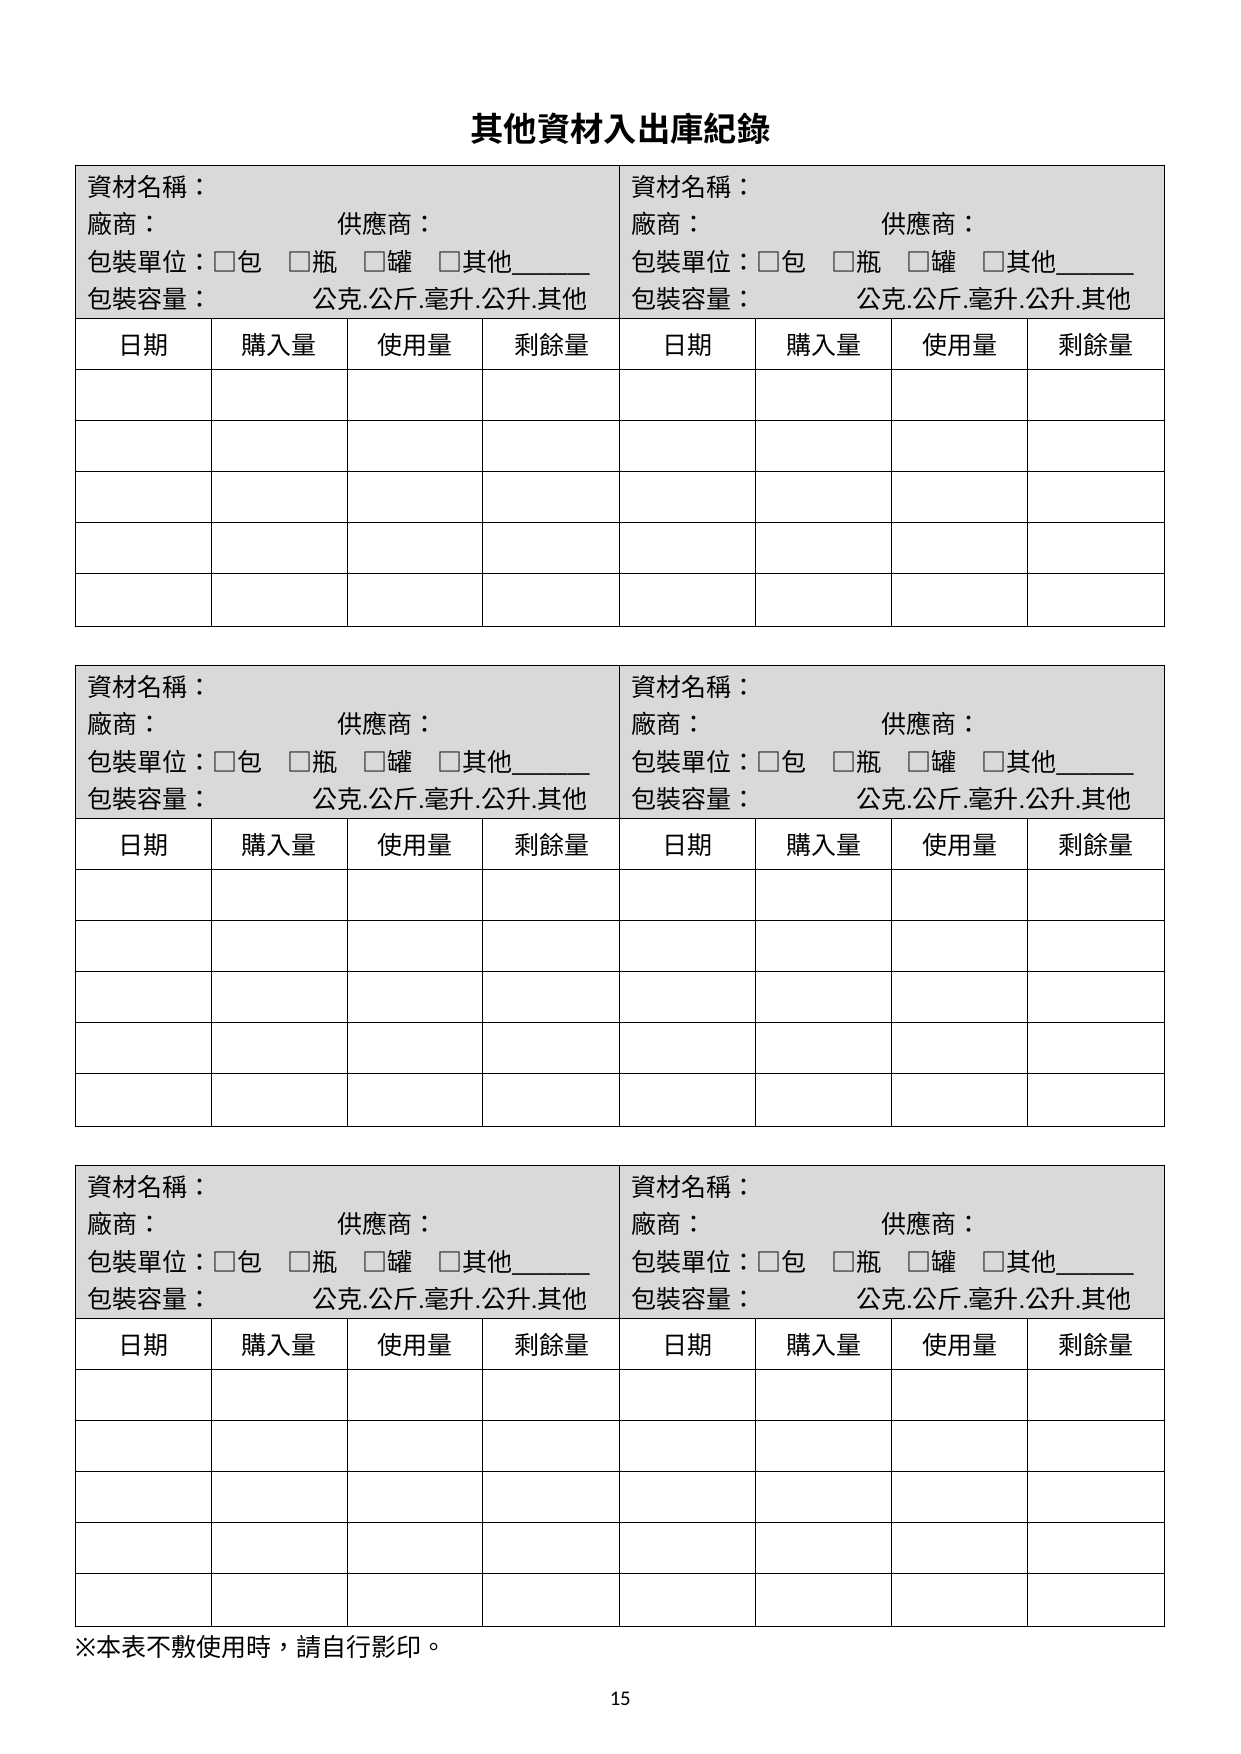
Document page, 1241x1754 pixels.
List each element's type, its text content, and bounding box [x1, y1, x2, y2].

table_cell [892, 1523, 1027, 1573]
table_cell 使用量 [348, 1319, 482, 1369]
table_cell [483, 1523, 619, 1573]
table_cell [620, 472, 755, 522]
table_cell [76, 1574, 211, 1626]
table_cell [348, 421, 482, 471]
table_cell [1028, 1370, 1164, 1420]
table_cell [212, 972, 347, 1022]
table_cell [212, 370, 347, 420]
table_cell [483, 421, 619, 471]
table_cell [212, 574, 347, 626]
table_cell [483, 1074, 619, 1126]
table_cell [1028, 1421, 1164, 1471]
table_cell [620, 1074, 755, 1126]
table_cell [483, 1370, 619, 1420]
table_cell [212, 1472, 347, 1522]
table_cell [756, 1074, 891, 1126]
table_header 資材名稱： 廠商： 供應商： 包裝單位：□包 □瓶 □罐 □其他_______ 包裝容量： 公克.公斤.毫升.公升.其他 [76, 1166, 619, 1318]
table_cell [1028, 574, 1164, 626]
table_cell [212, 523, 347, 573]
table_cell 購入量 [212, 1319, 347, 1369]
table_cell [756, 370, 891, 420]
table_cell 剩餘量 [483, 819, 619, 869]
table_cell [1028, 1472, 1164, 1522]
table_cell [1028, 1574, 1164, 1626]
table_cell 日期 [620, 319, 755, 369]
table_cell [620, 1370, 755, 1420]
table_cell [756, 1523, 891, 1573]
table_cell [348, 1074, 482, 1126]
table_cell [756, 1574, 891, 1626]
table_cell [756, 421, 891, 471]
table_cell [348, 972, 482, 1022]
table_cell 購入量 [756, 1319, 891, 1369]
table_cell 使用量 [348, 319, 482, 369]
table_cell [892, 1370, 1027, 1420]
table_cell [348, 472, 482, 522]
table_cell 剩餘量 [483, 1319, 619, 1369]
table_cell [620, 972, 755, 1022]
table_cell [620, 1574, 755, 1626]
table_cell [892, 1472, 1027, 1522]
table_cell [620, 1472, 755, 1522]
table_cell [892, 1074, 1027, 1126]
table_cell [1028, 1074, 1164, 1126]
table_cell [756, 870, 891, 920]
table_cell [892, 1023, 1027, 1073]
table_cell [212, 1370, 347, 1420]
table_cell [212, 1074, 347, 1126]
table_cell [756, 472, 891, 522]
table_cell [483, 870, 619, 920]
table_cell 使用量 [348, 819, 482, 869]
table_cell 日期 [76, 819, 211, 869]
table_cell 剩餘量 [1028, 819, 1164, 869]
table_cell [212, 421, 347, 471]
table_cell 日期 [620, 819, 755, 869]
table_cell [756, 1023, 891, 1073]
table_cell 剩餘量 [1028, 319, 1164, 369]
table_cell [483, 523, 619, 573]
table_cell [892, 870, 1027, 920]
table_cell [212, 1574, 347, 1626]
table_cell [483, 1421, 619, 1471]
table_cell [756, 972, 891, 1022]
table_cell [348, 1370, 482, 1420]
table_cell [892, 472, 1027, 522]
table_header 資材名稱： 廠商： 供應商： 包裝單位：□包 □瓶 □罐 □其他_______ 包裝容量： 公克.公斤.毫升.公升.其他 [620, 666, 1164, 818]
table_cell [348, 1023, 482, 1073]
table_cell [76, 370, 211, 420]
table_cell [483, 1574, 619, 1626]
table_cell [348, 921, 482, 971]
table_cell 購入量 [212, 319, 347, 369]
table_cell [892, 921, 1027, 971]
table_cell [620, 1023, 755, 1073]
table_cell [620, 370, 755, 420]
table_cell [212, 870, 347, 920]
table_cell [76, 1421, 211, 1471]
table_cell 日期 [620, 1319, 755, 1369]
table_cell 使用量 [892, 1319, 1027, 1369]
table_cell [348, 370, 482, 420]
table_cell [483, 574, 619, 626]
table_cell [620, 921, 755, 971]
table_cell [756, 1421, 891, 1471]
table_cell [620, 1523, 755, 1573]
table_cell 剩餘量 [1028, 1319, 1164, 1369]
table_cell [76, 421, 211, 471]
table_cell [76, 921, 211, 971]
table_cell [76, 472, 211, 522]
table_cell [756, 1370, 891, 1420]
table_cell [348, 523, 482, 573]
table_cell [892, 370, 1027, 420]
table_cell [483, 1472, 619, 1522]
table_header 資材名稱： 廠商： 供應商： 包裝單位：□包 □瓶 □罐 □其他_______ 包裝容量： 公克.公斤.毫升.公升.其他 [76, 666, 619, 818]
table_cell [483, 472, 619, 522]
table_cell 日期 [76, 319, 211, 369]
table_cell [483, 1023, 619, 1073]
table_cell [1028, 921, 1164, 971]
table_cell [1028, 472, 1164, 522]
table_cell [76, 1370, 211, 1420]
table_cell [892, 523, 1027, 573]
table_header 資材名稱： 廠商： 供應商： 包裝單位：□包 □瓶 □罐 □其他_______ 包裝容量： 公克.公斤.毫升.公升.其他 [76, 166, 619, 318]
table_cell [1028, 523, 1164, 573]
table_cell 購入量 [756, 319, 891, 369]
table_cell 日期 [76, 1319, 211, 1369]
table_cell [756, 921, 891, 971]
table_cell 購入量 [756, 819, 891, 869]
table_cell [1028, 1523, 1164, 1573]
table_cell [892, 1574, 1027, 1626]
table_cell [76, 1523, 211, 1573]
table_cell [212, 921, 347, 971]
table_cell [76, 870, 211, 920]
table_cell [483, 972, 619, 1022]
table_cell [1028, 870, 1164, 920]
table_cell [348, 1523, 482, 1573]
table_cell [483, 370, 619, 420]
table_cell [76, 574, 211, 626]
table_cell [1028, 421, 1164, 471]
table_cell 剩餘量 [483, 319, 619, 369]
table_cell [348, 1421, 482, 1471]
text ※本表不敷使用時，請自行影印。 [75, 1627, 1165, 1664]
table_cell [1028, 972, 1164, 1022]
table_cell [892, 1421, 1027, 1471]
table_cell [212, 1023, 347, 1073]
table_cell [212, 1421, 347, 1471]
table_cell [1028, 1023, 1164, 1073]
table_cell [348, 1472, 482, 1522]
table_cell 使用量 [892, 819, 1027, 869]
table_cell [76, 1472, 211, 1522]
table_cell [892, 972, 1027, 1022]
subtitle 其他資材入出庫紀錄 [75, 89, 1165, 164]
table_cell [76, 972, 211, 1022]
table_cell 使用量 [892, 319, 1027, 369]
table_cell [76, 1074, 211, 1126]
table_cell [756, 1472, 891, 1522]
table_cell [756, 574, 891, 626]
table_cell [212, 472, 347, 522]
table_cell [620, 870, 755, 920]
table_cell [212, 1523, 347, 1573]
table_cell [892, 574, 1027, 626]
table_header 資材名稱： 廠商： 供應商： 包裝單位：□包 □瓶 □罐 □其他_______ 包裝容量： 公克.公斤.毫升.公升.其他 [620, 1166, 1164, 1318]
table_cell [620, 1421, 755, 1471]
table_cell [348, 574, 482, 626]
table_cell [756, 523, 891, 573]
table_header 資材名稱： 廠商： 供應商： 包裝單位：□包 □瓶 □罐 □其他_______ 包裝容量： 公克.公斤.毫升.公升.其他 [620, 166, 1164, 318]
table_cell [620, 523, 755, 573]
table_cell [892, 421, 1027, 471]
table_cell [348, 1574, 482, 1626]
table_cell [620, 421, 755, 471]
table_cell [76, 523, 211, 573]
table_cell [1028, 370, 1164, 420]
table_cell [76, 1023, 211, 1073]
table_cell [483, 921, 619, 971]
table_cell 購入量 [212, 819, 347, 869]
table_cell [348, 870, 482, 920]
table_cell [620, 574, 755, 626]
